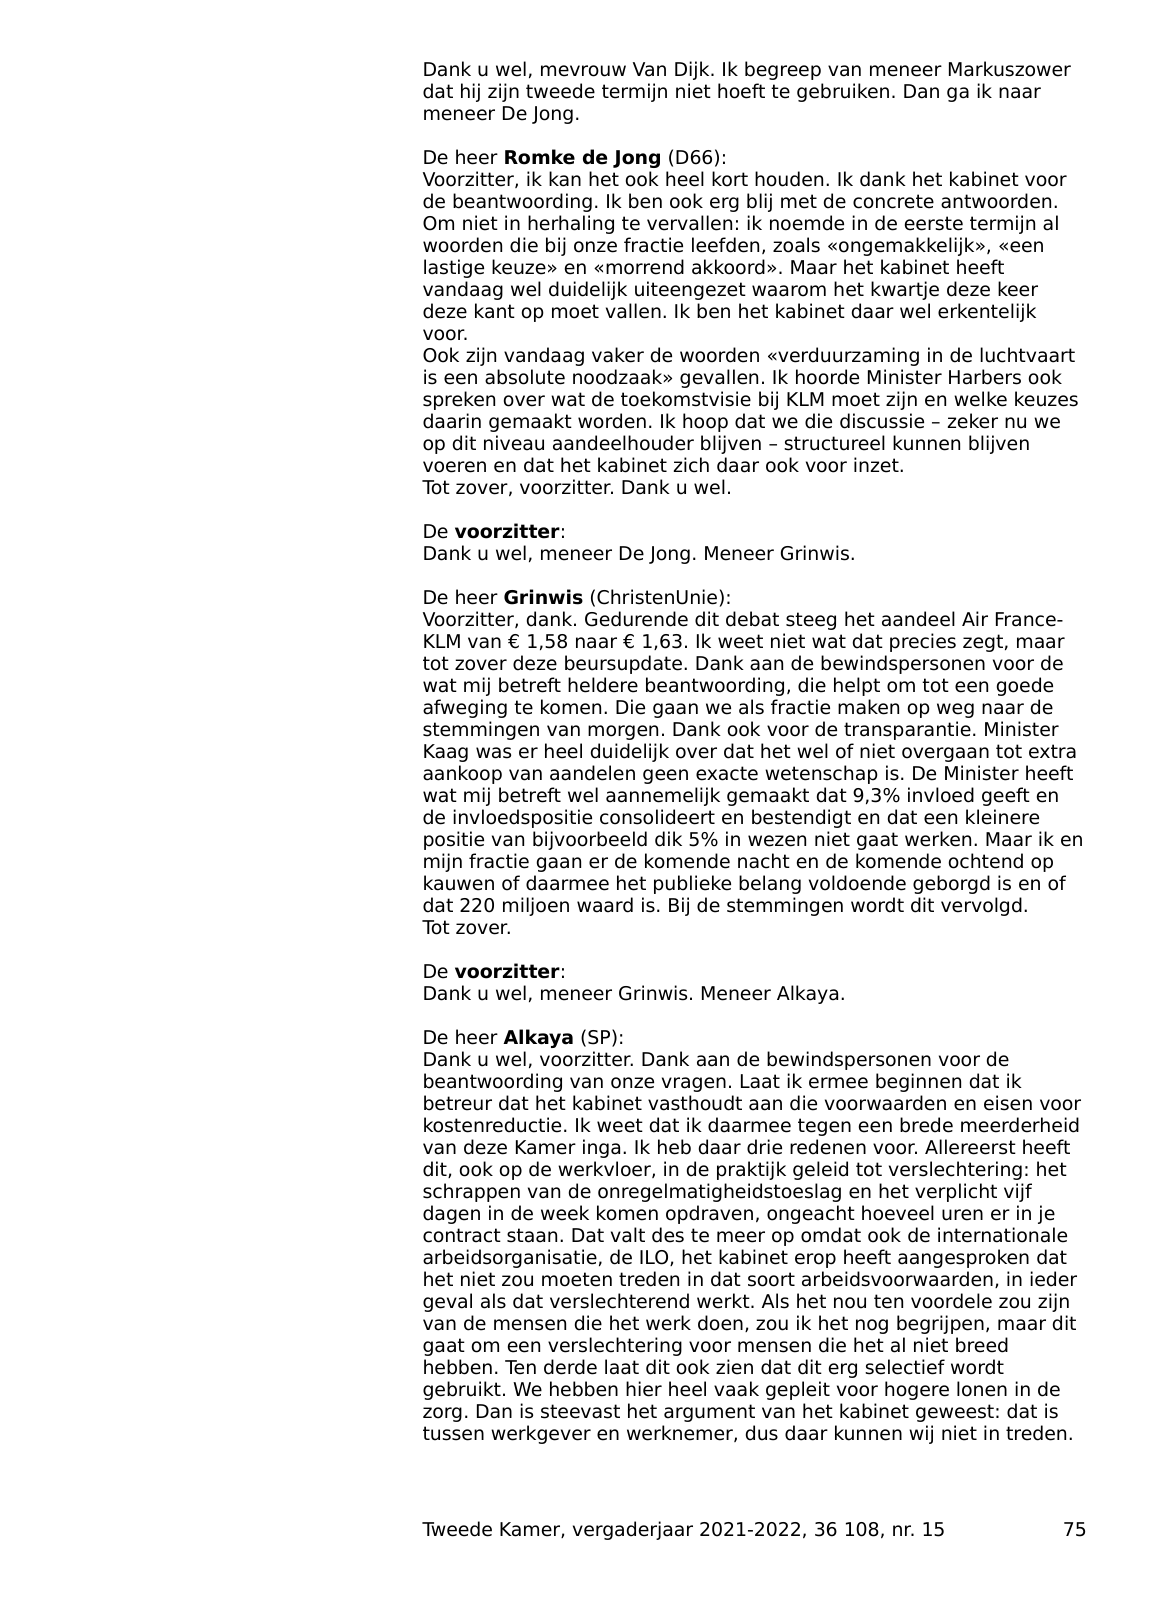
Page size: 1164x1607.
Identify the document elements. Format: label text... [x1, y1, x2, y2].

text Dank u wel, meneer De Jong. Meneer Grinwis. [422, 543, 1087, 565]
text Voorzitter, ik kan het ook heel kort houden. Ik dank het kabinet voor de beantwoording. Ik ben ook erg blij met de concrete antwoorden. Om niet in herhaling te vervallen: ik noemde in de eerste termijn al woorden die bij onze fractie leefden, zoals «ongemakkelijk», «een lastige keuze» en «morrend akkoord». Maar het kabinet heeft vandaag wel duidelijk uiteengezet waarom het kwartje deze keer deze kant op moet vallen. Ik ben het kabinet daar wel erkentelijk voor. [422, 169, 1087, 345]
text Dank u wel, meneer Grinwis. Meneer Alkaya. [422, 983, 1087, 1005]
text Dank u wel, mevrouw Van Dijk. Ik begreep van meneer Markuszower dat hij zijn tweede termijn niet hoeft te gebruiken. Dan ga ik naar meneer De Jong. [422, 59, 1087, 125]
text De voorzitter: [422, 961, 1087, 983]
text Dank u wel, voorzitter. Dank aan de bewindspersonen voor de beantwoording van onze vragen. Laat ik ermee beginnen dat ik betreur dat het kabinet vasthoudt aan die voorwaarden en eisen voor kostenreductie. Ik weet dat ik daarmee tegen een brede meerderheid van deze Kamer inga. Ik heb daar drie redenen voor. Allereerst heeft dit, ook op de werkvloer, in de praktijk geleid tot verslechtering: het schrappen van de onregelmatigheidstoeslag en het verplicht vijf dagen in de week komen opdraven, ongeacht hoeveel uren er in je contract staan. Dat valt des te meer op omdat ook de internationale arbeidsorganisatie, de ILO, het kabinet erop heeft aangesproken dat het niet zou moeten treden in dat soort arbeidsvoorwaarden, in ieder geval als dat verslechterend werkt. Als het nou ten voordele zou zijn van de mensen die het werk doen, zou ik het nog begrijpen, maar dit gaat om een verslechtering voor mensen die het al niet breed hebben. Ten derde laat dit ook zien dat dit erg selectief wordt gebruikt. We hebben hier heel vaak gepleit voor hogere lonen in de zorg. Dan is steevast het argument van het kabinet geweest: dat is tussen werkgever en werknemer, dus daar kunnen wij niet in treden. [422, 1049, 1087, 1445]
text De heer Romke de Jong (D66): [422, 147, 1087, 169]
text De heer Alkaya (SP): [422, 1027, 1087, 1049]
text Voorzitter, dank. Gedurende dit debat steeg het aandeel Air France-KLM van € 1,58 naar € 1,63. Ik weet niet wat dat precies zegt, maar tot zover deze beursupdate. Dank aan de bewindspersonen voor de wat mij betreft heldere beantwoording, die helpt om tot een goede afweging te komen. Die gaan we als fractie maken op weg naar de stemmingen van morgen. Dank ook voor de transparantie. Minister Kaag was er heel duidelijk over dat het wel of niet overgaan tot extra aankoop van aandelen geen exacte wetenschap is. De Minister heeft wat mij betreft wel aannemelijk gemaakt dat 9,3% invloed geeft en de invloedspositie consolideert en bestendigt en dat een kleinere positie van bijvoorbeeld dik 5% in wezen niet gaat werken. Maar ik en mijn fractie gaan er de komende nacht en de komende ochtend op kauwen of daarmee het publieke belang voldoende geborgd is en of dat 220 miljoen waard is. Bij de stemmingen wordt dit vervolgd. [422, 609, 1087, 917]
text De voorzitter: [422, 521, 1087, 543]
text Ook zijn vandaag vaker de woorden «verduurzaming in de luchtvaart is een absolute noodzaak» gevallen. Ik hoorde Minister Harbers ook spreken over wat de toekomstvisie bij KLM moet zijn en welke keuzes daarin gemaakt worden. Ik hoop dat we die discussie – zeker nu we op dit niveau aandeelhouder blijven – structureel kunnen blijven voeren en dat het kabinet zich daar ook voor inzet. [422, 345, 1087, 477]
text Tot zover. [422, 917, 1087, 939]
text Tot zover, voorzitter. Dank u wel. [422, 477, 1087, 499]
text De heer Grinwis (ChristenUnie): [422, 587, 1087, 609]
